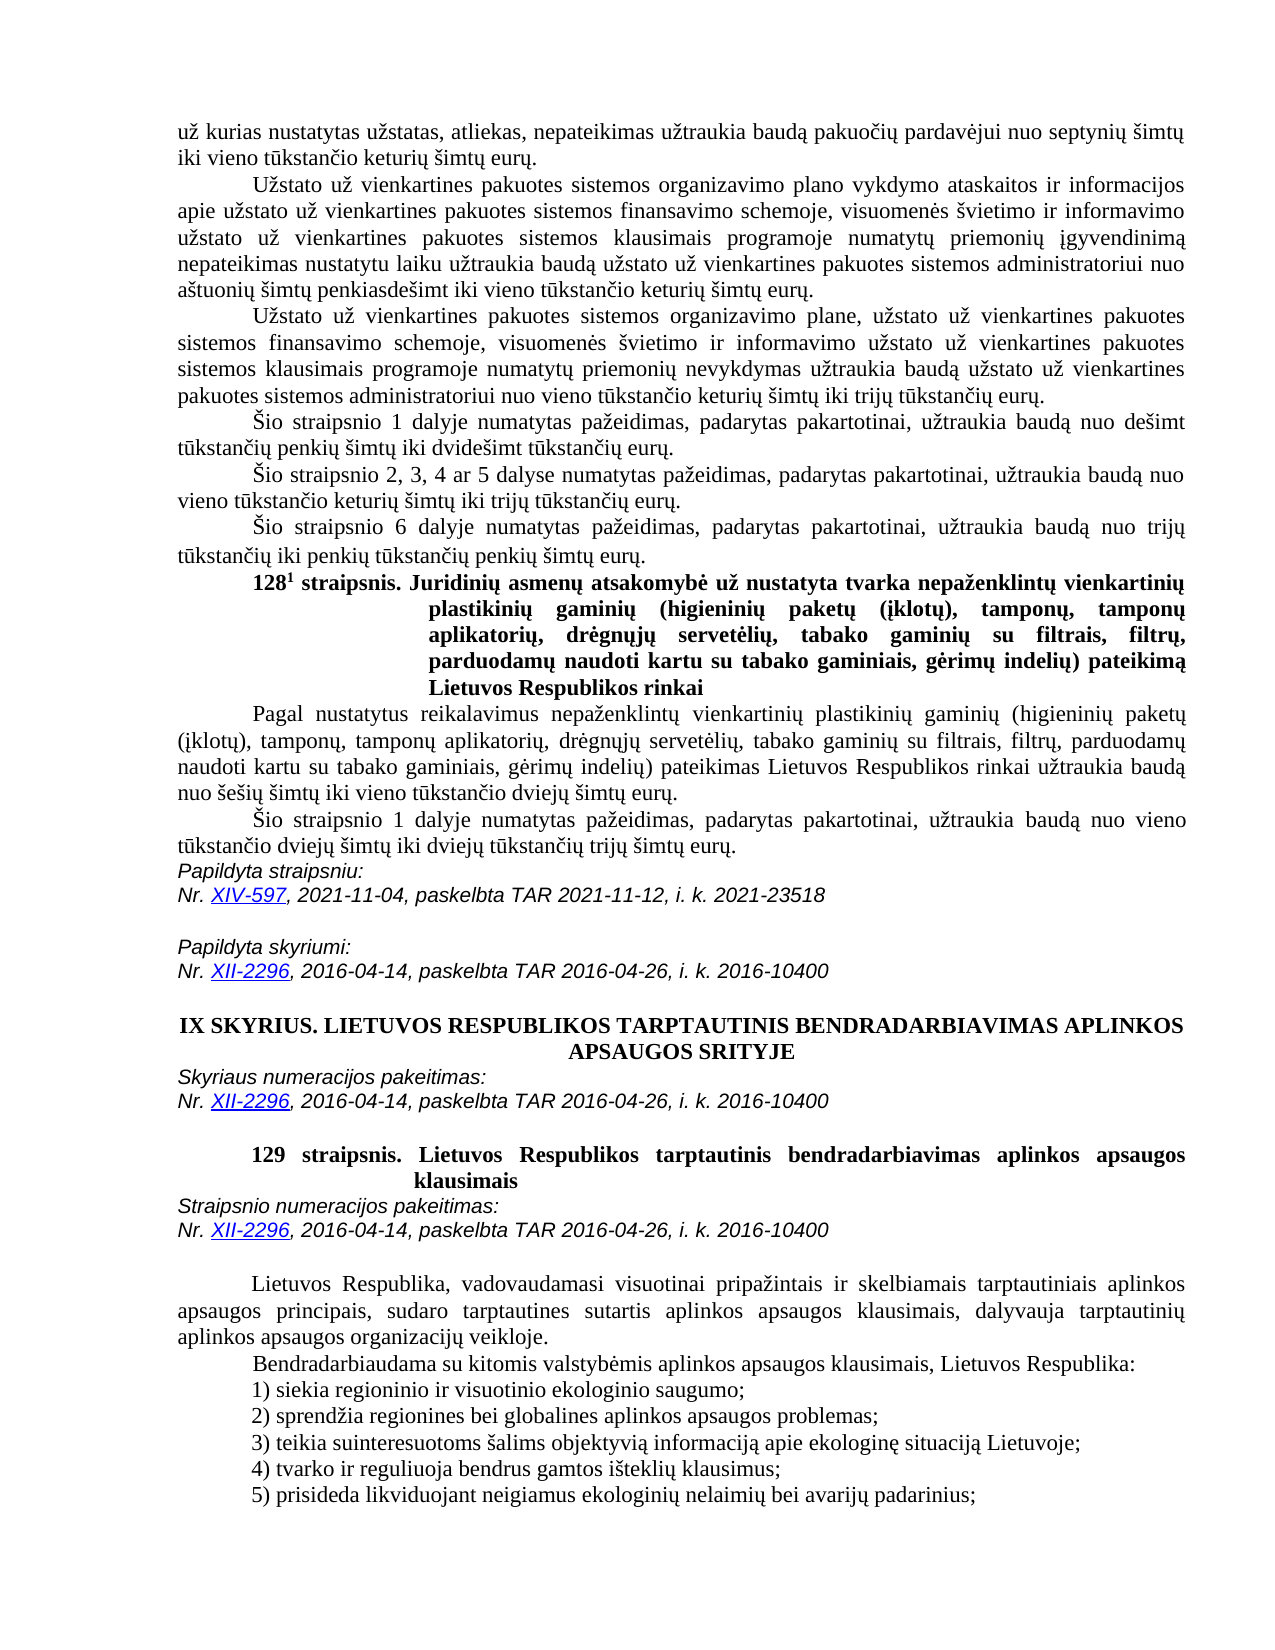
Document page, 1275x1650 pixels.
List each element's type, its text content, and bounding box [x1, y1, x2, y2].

text 2) sprendžia regionines bei globalines aplinkos apsaugos problemas; [177, 1402, 1186, 1429]
text Nr. XII-2296, 2016-04-14, paskelbta TAR 2016-04-26, i. k. 2016-10400 [177, 959, 1186, 983]
text Užstato už vienkartines pakuotes sistemos organizavimo plane, užstato už vienkartines pakuotes sistemos finansavimo schemoje, visuomenės švietimo ir informavimo užstato už vienkartines pakuotes sistemos klausimais programoje numatytų priemonių nevykdymas užtraukia baudą užstato už vienkartines pakuotes sistemos administratoriui nuo vieno tūkstančio keturių šimtų iki trijų tūkstančių eurų. [177, 303, 1186, 408]
text Užstato už vienkartines pakuotes sistemos organizavimo plano vykdymo ataskaitos ir informacijos apie užstato už vienkartines pakuotes sistemos finansavimo schemoje, visuomenės švietimo ir informavimo užstato už vienkartines pakuotes sistemos klausimais programoje numatytų priemonių įgyvendinimą nepateikimas nustatytu laiku užtraukia baudą užstato už vienkartines pakuotes sistemos administratoriui nuo aštuonių šimtų penkiasdešimt iki vieno tūkstančio keturių šimtų eurų. [177, 171, 1186, 303]
text 1) siekia regioninio ir visuotinio ekologinio saugumo; [177, 1376, 1186, 1402]
text už kurias nustatytas užstatas, atliekas, nepateikimas užtraukia baudą pakuočių pardavėjui nuo septynių šimtų iki vieno tūkstančio keturių šimtų eurų. [177, 118, 1186, 171]
text Papildyta skyriumi: [177, 935, 1186, 959]
text Šio straipsnio 2, 3, 4 ar 5 dalyse numatytas pažeidimas, padarytas pakartotinai, užtraukia baudą nuo vieno tūkstančio keturių šimtų iki trijų tūkstančių eurų. [177, 461, 1186, 513]
text 1281 straipsnis. Juridinių asmenų atsakomybė už nustatyta tvarka nepaženklintų vienkartinių plastikinių gaminių (higieninių paketų (įklotų), tamponų, tamponų aplikatorių, drėgnųjų servetėlių, tabako gaminių su filtrais, filtrų, parduodamų naudoti kartu su tabako gaminiais, gėrimų indelių) pateikimą Lietuvos Respublikos rinkai [252, 568, 1186, 700]
text IX SKYRIUS. LIETUVOS RESPUBLIKOS TARPTAUTINIS BENDRADARBIAVIMAS APLINKOS APSAUGOS SRITYJE [177, 1012, 1186, 1064]
text Šio straipsnio 1 dalyje numatytas pažeidimas, padarytas pakartotinai, užtraukia baudą nuo dešimt tūkstančių penkių šimtų iki dvidešimt tūkstančių eurų. [177, 408, 1186, 461]
text Nr. XII-2296, 2016-04-14, paskelbta TAR 2016-04-26, i. k. 2016-10400 [177, 1088, 1186, 1112]
text 5) prisideda likviduojant neigiamus ekologinių nelaimių bei avarijų padarinius; [177, 1481, 1186, 1508]
text Papildyta straipsniu: [177, 858, 1186, 882]
text 129 straipsnis. Lietuvos Respublikos tarptautinis bendradarbiavimas aplinkos apsaugos klausimais [251, 1141, 1186, 1194]
text Straipsnio numeracijos pakeitimas: [177, 1194, 1186, 1218]
text Šio straipsnio 1 dalyje numatytas pažeidimas, padarytas pakartotinai, užtraukia baudą nuo vieno tūkstančio dviejų šimtų iki dviejų tūkstančių trijų šimtų eurų. [177, 806, 1186, 858]
text 3) teikia suinteresuotoms šalims objektyvią informaciją apie ekologinę situaciją Lietuvoje; [177, 1429, 1186, 1455]
text Šio straipsnio 6 dalyje numatytas pažeidimas, padarytas pakartotinai, užtraukia baudą nuo trijų tūkstančių iki penkių tūkstančių penkių šimtų eurų. [177, 513, 1186, 568]
text Nr. XII-2296, 2016-04-14, paskelbta TAR 2016-04-26, i. k. 2016-10400 [177, 1218, 1186, 1242]
text Skyriaus numeracijos pakeitimas: [177, 1064, 1186, 1088]
text 4) tvarko ir reguliuoja bendrus gamtos išteklių klausimus; [177, 1455, 1186, 1481]
text Lietuvos Respublika, vadovaudamasi visuotinai pripažintais ir skelbiamais tarptautiniais aplinkos apsaugos principais, sudaro tarptautines sutartis aplinkos apsaugos klausimais, dalyvauja tarptautinių aplinkos apsaugos organizacijų veikloje. [177, 1271, 1186, 1349]
text Nr. XIV-597, 2021-11-04, paskelbta TAR 2021-11-12, i. k. 2021-23518 [177, 882, 1186, 906]
text Pagal nustatytus reikalavimus nepaženklintų vienkartinių plastikinių gaminių (higieninių paketų (įklotų), tamponų, tamponų aplikatorių, drėgnųjų servetėlių, tabako gaminių su filtrais, filtrų, parduodamų naudoti kartu su tabako gaminiais, gėrimų indelių) pateikimas Lietuvos Respublikos rinkai užtraukia baudą nuo šešių šimtų iki vieno tūkstančio dviejų šimtų eurų. [177, 700, 1186, 806]
text Bendradarbiaudama su kitomis valstybėmis aplinkos apsaugos klausimais, Lietuvos Respublika: [177, 1349, 1186, 1376]
